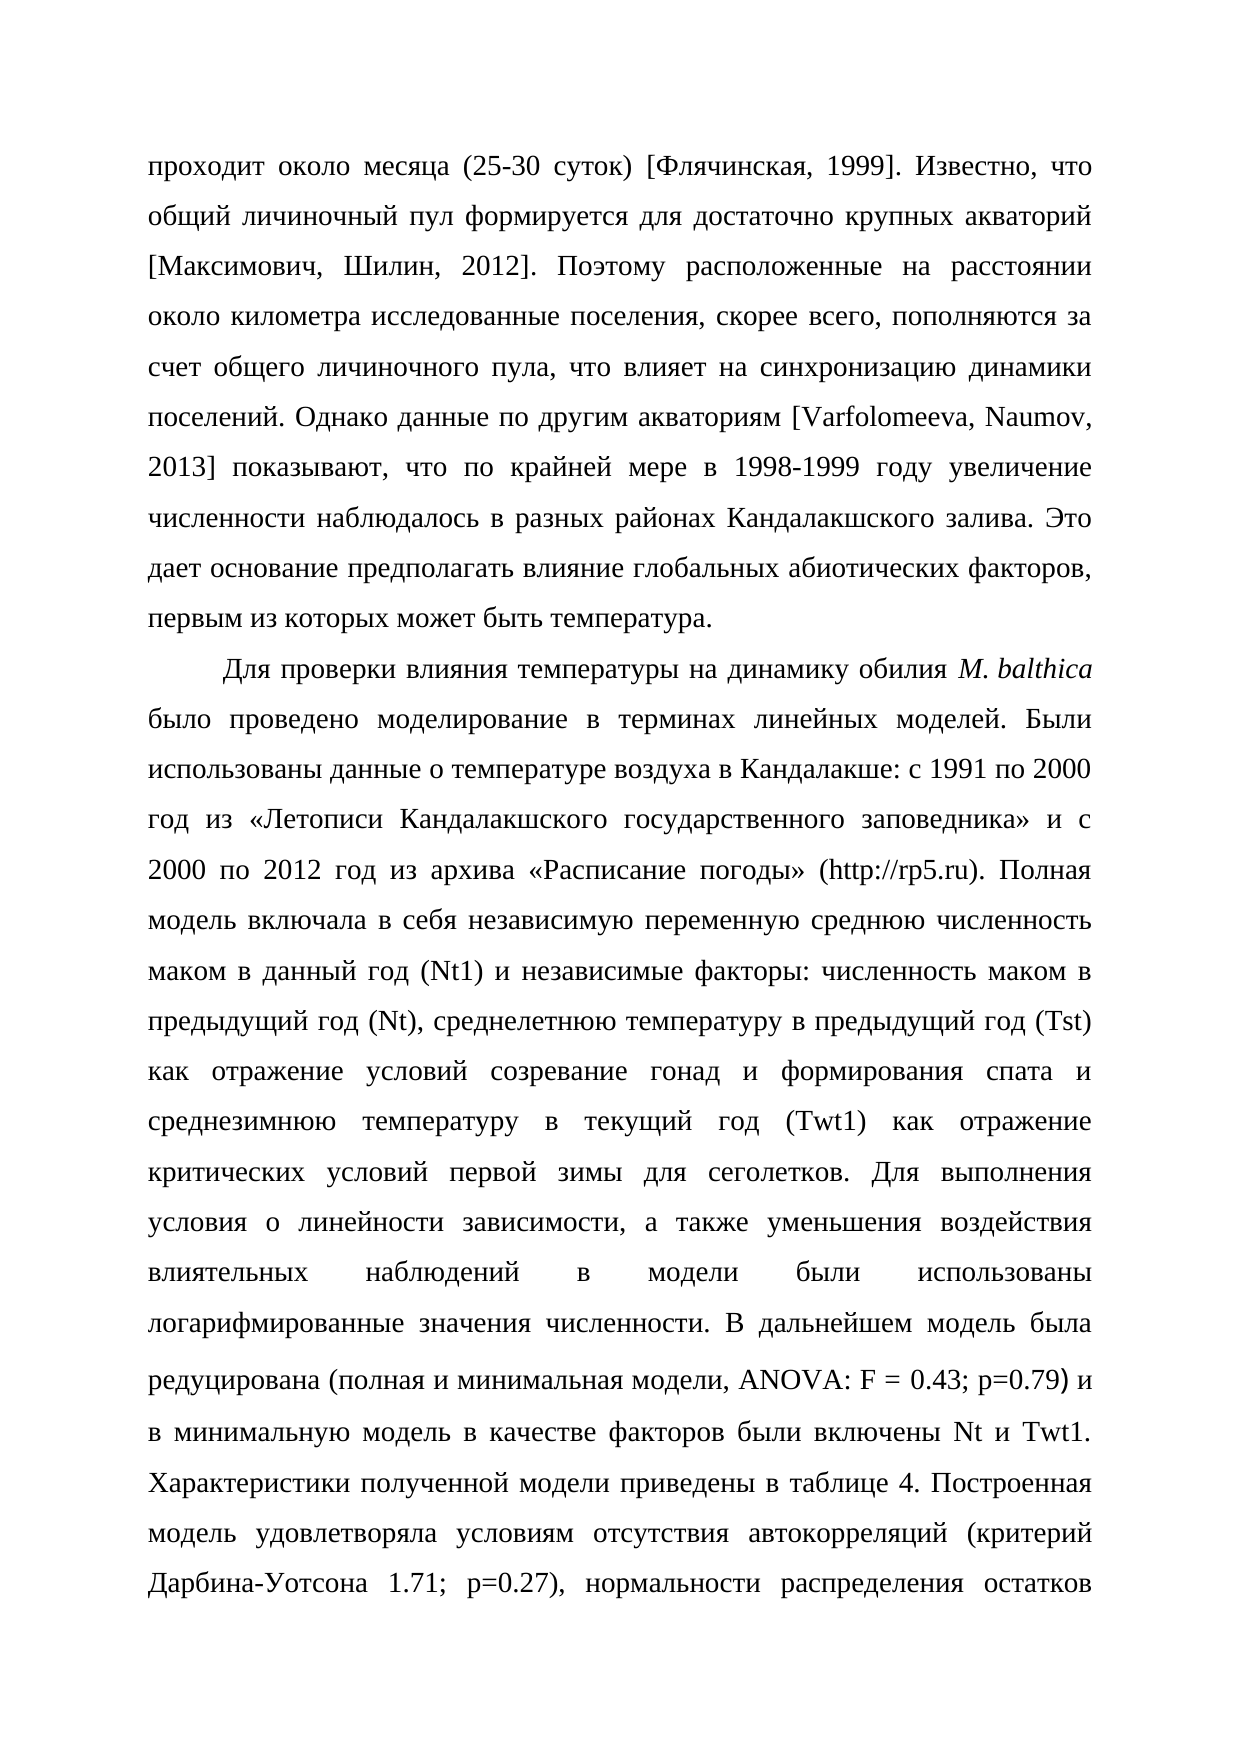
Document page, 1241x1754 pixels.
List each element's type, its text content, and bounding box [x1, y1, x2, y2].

text Для проверки влияния температуры на динамику обилия M. balthica было проведено моделирование в терминах линейных моделей. Были использованы данные о температуре воздуха в Кандалакше: с 1991 по 2000 год из «Летописи Кандалакшского государственного заповедника» и с 2000 по 2012 год из архива «Расписание погоды» (http://rp5.ru). Полная модель включала в себя независимую переменную среднюю численность маком в данный год (Nt1) и независимые факторы: численность маком в предыдущий год (Nt), среднелетнюю температуру в предыдущий год (Tst) как отражение условий созревание гонад и формирования спата и среднезимнюю температуру в текущий год (Twt1) как отражение критических условий первой зимы для сеголетков. Для выполнения условия о линейности зависимости, а также уменьшения воздействия влиятельных наблюдений в модели были использованы логарифмированные значения численности. В дальнейшем модель была редуцирована (полная и минимальная модели, ANOVA: F = 0.43; p=0.79) и в минимальную модель в качестве факторов были включены Nt и Twt1. Характеристики полученной модели приведены в таблице 4. Построенная модель удовлетворяла условиям отсутствия автокорреляций (критерий Дарбина-Уотсона 1.71; p=0.27), нормальности распределения остатков [148, 651, 1093, 1599]
text проходит около месяца (25-30 суток) [Флячинская, 1999]. Известно, что общий личиночный пул формируется для достаточно крупных акваторий [Максимович, Шилин, 2012]. Поэтому расположенные на расстоянии около километра исследованные поселения, скорее всего, пополняются за счет общего личиночного пула, что влияет на синхронизацию динамики поселений. Однако данные по другим акваториям [Varfolomeeva, Naumov, 2013] показывают, что по крайней мере в 1998-1999 году увеличение численности наблюдалось в разных районах Кандалакшского залива. Это дает основание предполагать влияние глобальных абиотических факторов, первым из которых может быть температура. [148, 148, 1093, 634]
